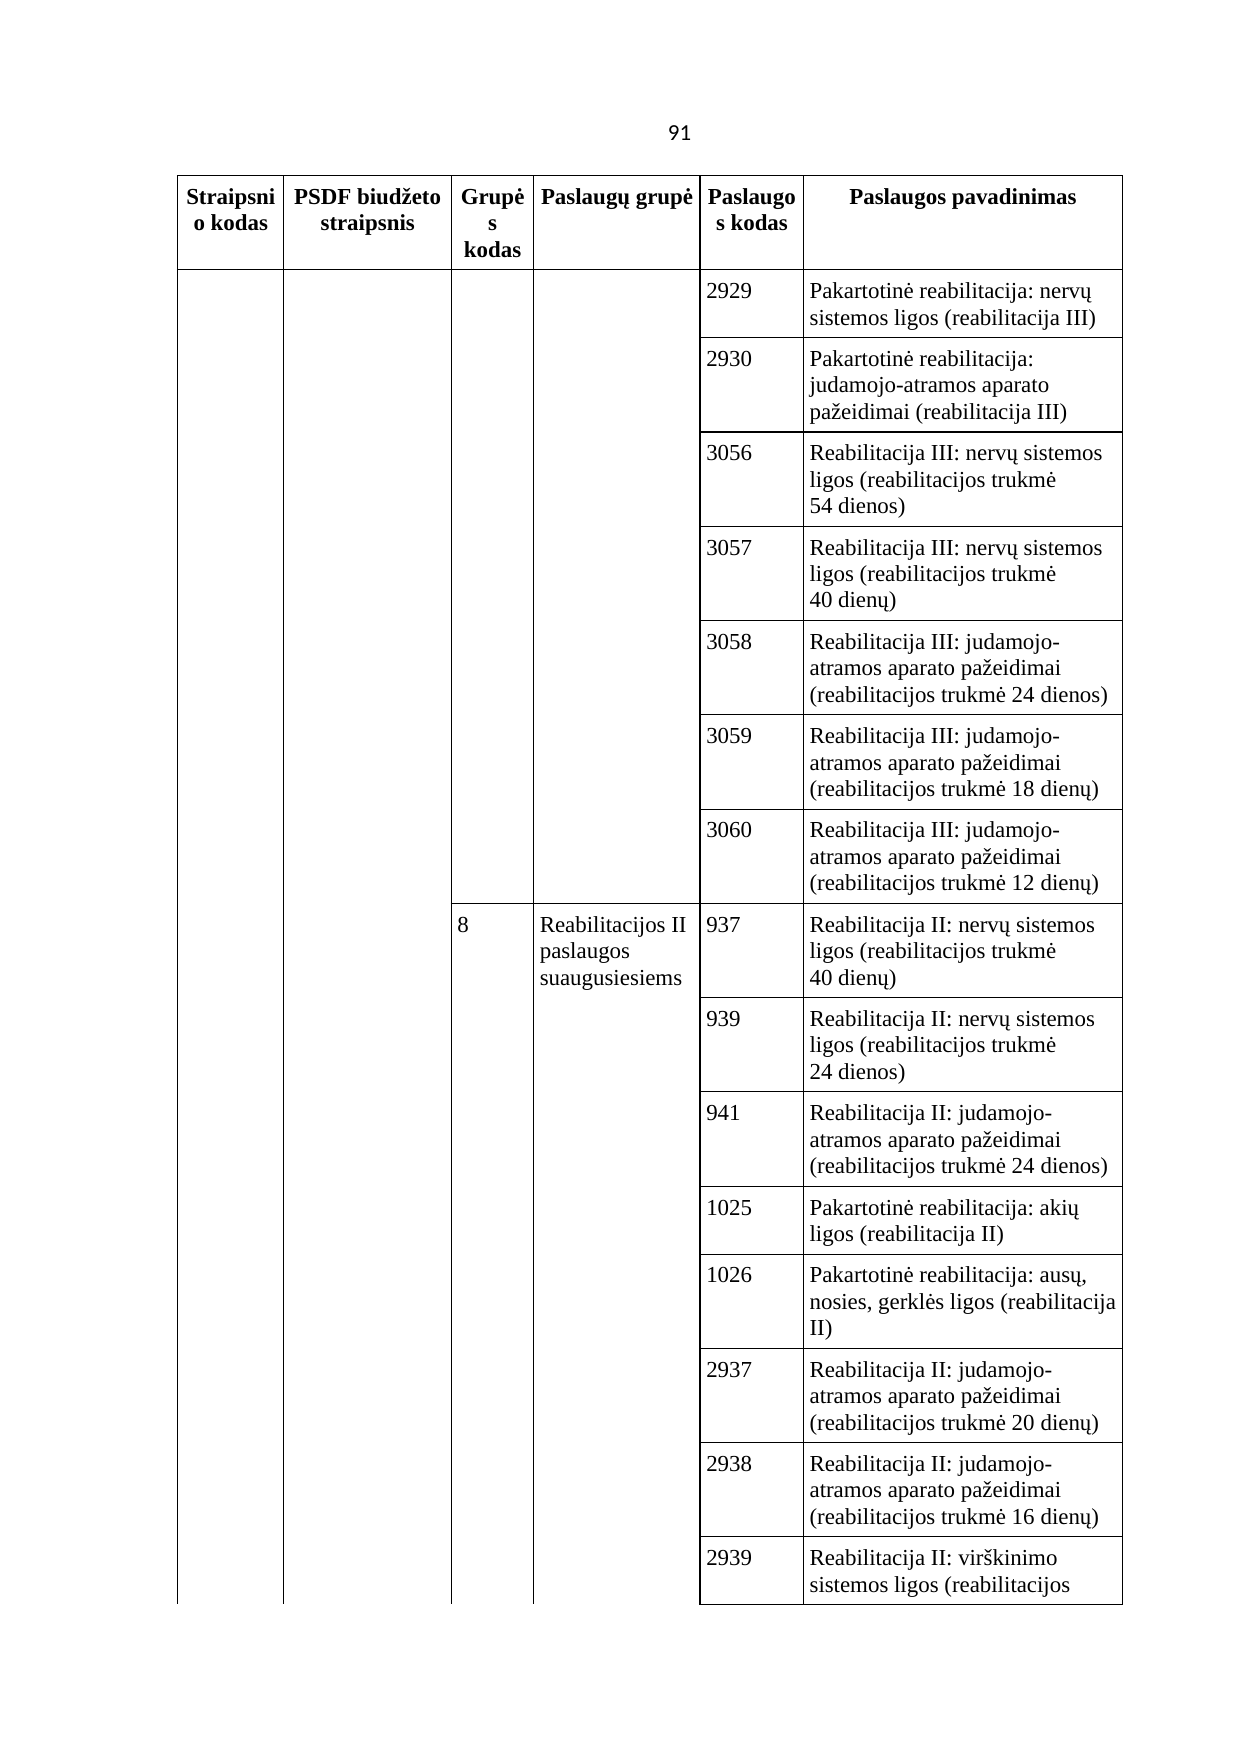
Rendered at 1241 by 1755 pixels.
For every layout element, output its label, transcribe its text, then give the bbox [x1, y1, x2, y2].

table_cell 1025 [701, 1187, 803, 1253]
table_cell Reabilitacija III: nervų sistemos ligos (reabilitacijos trukmė 40 dienų) [804, 527, 1122, 620]
table_cell [284, 944, 451, 997]
table_cell [178, 526, 283, 620]
table_cell [452, 1442, 533, 1536]
table_cell [284, 620, 451, 714]
table_cell 939 [701, 998, 803, 1091]
table_cell 8 [452, 904, 533, 944]
table_cell [178, 1348, 283, 1442]
table_cell 2929 [701, 270, 803, 337]
table_cell Reabilitacijos II paslaugos suaugusiesiems [534, 904, 699, 1091]
table_cell [534, 620, 699, 714]
table_cell [178, 431, 283, 526]
table_cell [534, 1091, 699, 1186]
table_cell Pakartotinė reabilitacija: ausų, nosies, gerklės ligos (reabilitacija II) [804, 1255, 1122, 1348]
table_cell [284, 1348, 451, 1442]
table_cell Reabilitacija II: nervų sistemos ligos (reabilitacijos trukmė 24 dienos) [804, 998, 1122, 1091]
table_cell [534, 337, 699, 431]
table_cell [178, 1091, 283, 1186]
table_cell [452, 809, 533, 903]
table_cell 3058 [701, 621, 803, 714]
table_cell [452, 1091, 533, 1186]
table_cell [452, 526, 533, 620]
table_cell [452, 270, 533, 337]
table_cell Reabilitacija III: judamojo-atramos aparato pažeidimai (reabilitacijos trukmė 12 dienų) [804, 810, 1122, 903]
table_header Paslaugos pavadinimas [804, 176, 1122, 269]
table_cell [284, 1254, 451, 1348]
table_cell [178, 1254, 283, 1348]
table_cell [452, 1254, 533, 1348]
table_header Paslaugų grupė [534, 176, 699, 269]
table_cell [534, 1254, 699, 1348]
table_cell [534, 431, 699, 526]
table_cell Reabilitacija III: judamojo-atramos aparato pažeidimai (reabilitacijos trukmė 24 dienos) [804, 621, 1122, 714]
table_cell 3060 [701, 810, 803, 903]
table_cell [178, 1442, 283, 1536]
table_cell [452, 431, 533, 526]
table_cell 2939 [701, 1537, 803, 1604]
table_cell Reabilitacija II: judamojo-atramos aparato pažeidimai (reabilitacijos trukmė 20 dienų) [804, 1349, 1122, 1442]
table_cell [284, 526, 451, 620]
table_cell [452, 714, 533, 808]
table_cell Pakartotinė reabilitacija: akių ligos (reabilitacija II) [804, 1187, 1122, 1253]
table_cell [452, 1348, 533, 1442]
table_cell 2937 [701, 1349, 803, 1442]
table_cell 3056 [701, 433, 803, 526]
table_cell 1026 [701, 1255, 803, 1348]
table_cell [534, 1348, 699, 1442]
table_cell [452, 1536, 533, 1604]
table_cell 3057 [701, 527, 803, 620]
table_cell [534, 1186, 699, 1253]
table_cell [534, 270, 699, 337]
table_cell [284, 270, 451, 337]
table_header Paslaugos kodas [701, 176, 803, 269]
table_cell [284, 1442, 451, 1536]
table_cell [284, 809, 451, 903]
table_cell [178, 714, 283, 808]
table_cell 3059 [701, 715, 803, 808]
table_cell [284, 997, 451, 1091]
table_header PSDF biudžeto straipsnis [284, 176, 451, 269]
table_cell Pakartotinė reabilitacija: nervų sistemos ligos (reabilitacija III) [804, 270, 1122, 337]
table_cell [452, 620, 533, 714]
table_cell [178, 809, 283, 903]
table_cell [178, 903, 283, 944]
table_cell [178, 270, 283, 337]
table_cell Reabilitacija III: judamojo-atramos aparato pažeidimai (reabilitacijos trukmė 18 dienų) [804, 715, 1122, 808]
table_cell [284, 1536, 451, 1604]
table_cell [534, 809, 699, 903]
table_cell Reabilitacija II: virškinimo sistemos ligos (reabilitacijos [804, 1537, 1122, 1604]
table_cell [178, 944, 283, 997]
table_cell [284, 431, 451, 526]
table_cell [284, 337, 451, 431]
table_cell [178, 620, 283, 714]
table_header Grupės kodas [452, 176, 533, 269]
table_cell Reabilitacija II: nervų sistemos ligos (reabilitacijos trukmė 40 dienų) [804, 904, 1122, 997]
table_cell [452, 1186, 533, 1253]
table_cell [452, 337, 533, 431]
table_cell Pakartotinė reabilitacija: judamojo-atramos aparato pažeidimai (reabilitacija III) [804, 338, 1122, 431]
table_cell [534, 526, 699, 620]
table_cell [452, 944, 533, 997]
table_cell Reabilitacija III: nervų sistemos ligos (reabilitacijos trukmė 54 dienos) [804, 433, 1122, 526]
table_cell [534, 1442, 699, 1536]
table_cell [178, 997, 283, 1091]
table_cell [178, 337, 283, 431]
table_cell [284, 1186, 451, 1253]
table_cell [284, 714, 451, 808]
table_cell 941 [701, 1092, 803, 1186]
table_cell 2938 [701, 1443, 803, 1536]
table_header Straipsnio kodas [178, 176, 283, 269]
table_cell Reabilitacija II: judamojo-atramos aparato pažeidimai (reabilitacijos trukmė 16 dienų) [804, 1443, 1122, 1536]
table_cell [178, 1186, 283, 1253]
table_cell [534, 1536, 699, 1604]
table_cell 937 [701, 904, 803, 997]
table_cell [284, 1091, 451, 1186]
table_cell [284, 903, 451, 944]
table_cell 2930 [701, 338, 803, 431]
table_cell [534, 714, 699, 808]
table_cell [178, 1536, 283, 1604]
table_cell Reabilitacija II: judamojo-atramos aparato pažeidimai (reabilitacijos trukmė 24 dienos) [804, 1092, 1122, 1186]
table_cell [452, 997, 533, 1091]
